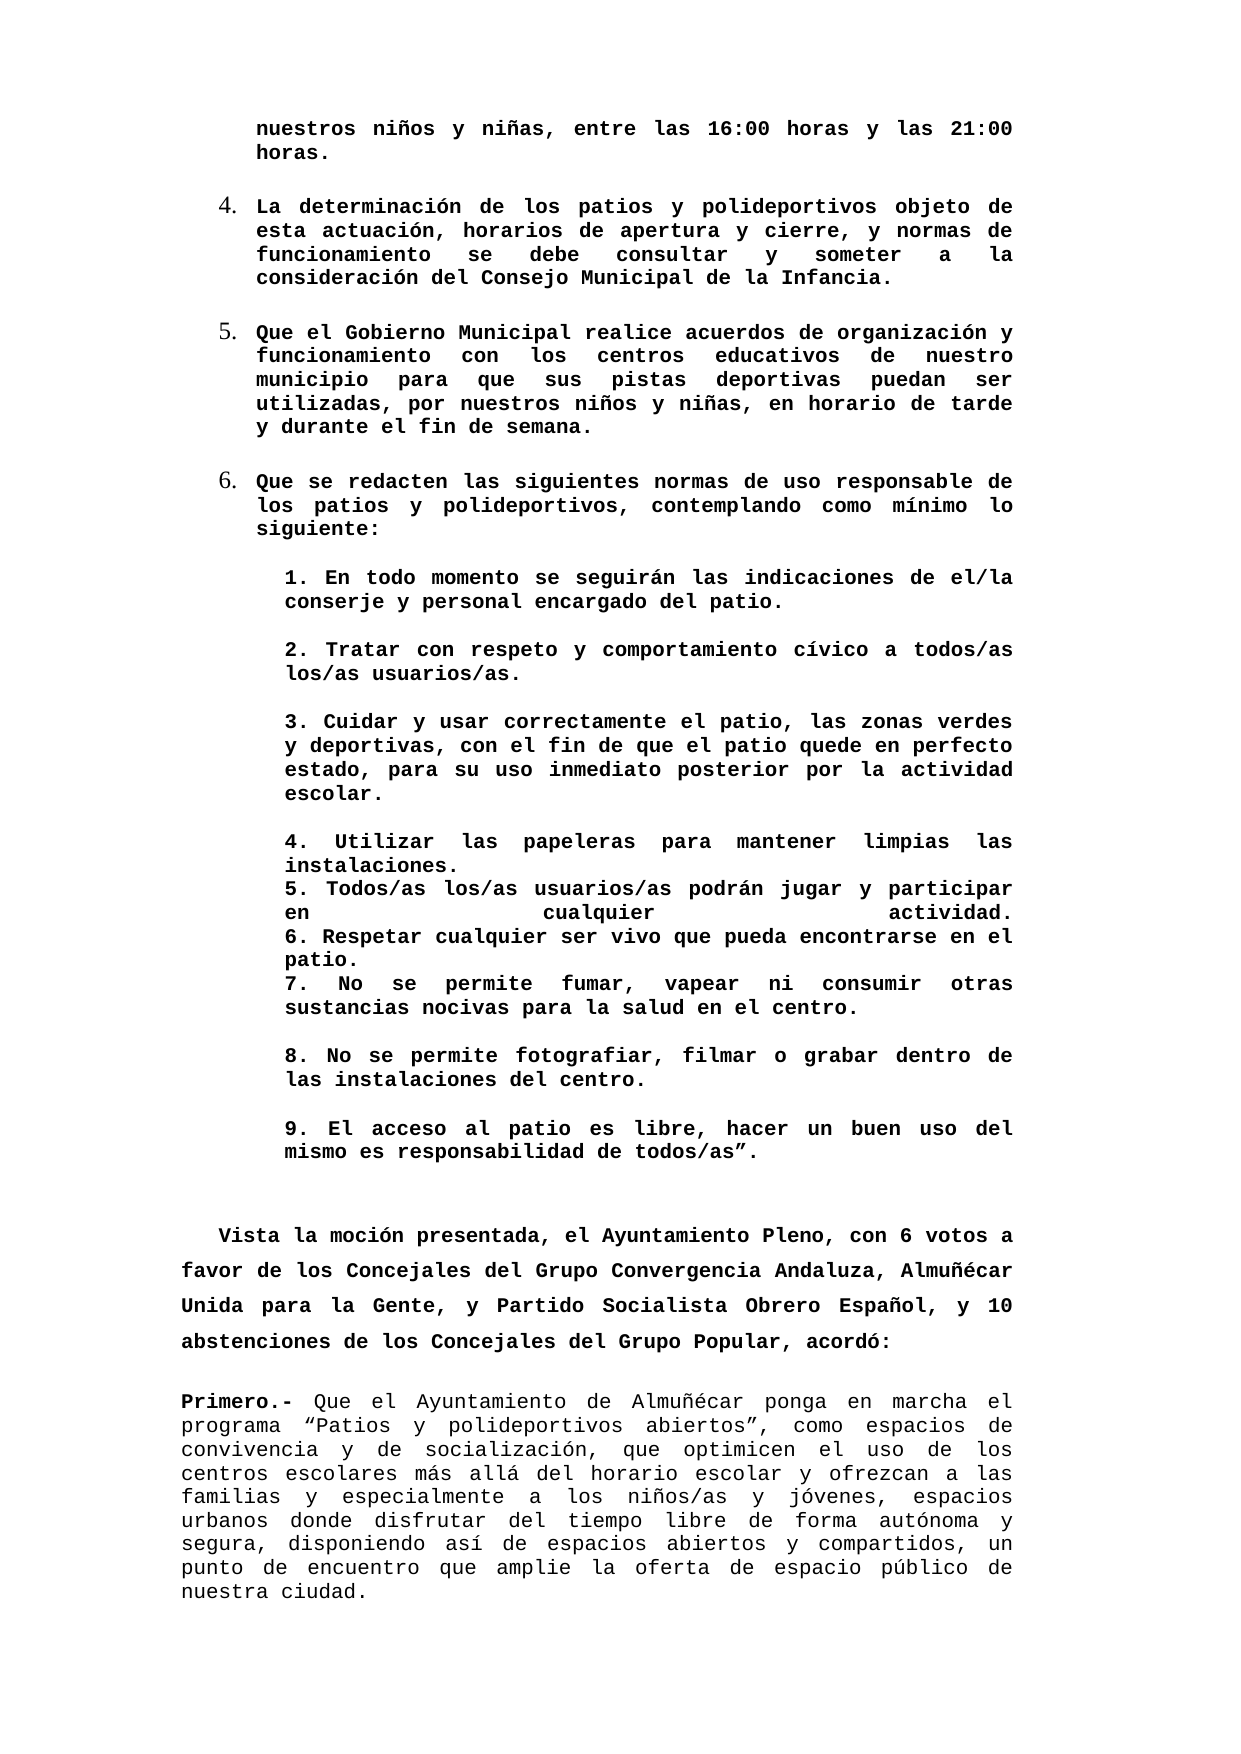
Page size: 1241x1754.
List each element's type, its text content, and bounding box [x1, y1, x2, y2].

text Vista la moción presentada, el Ayuntamiento Pleno, con 6 votos a favor de los Concejales del Grupo Convergencia Andaluza, Almuñécar Unida para la Gente, y Partido Socialista Obrero Español, y 10 abstenciones de los Concejales del Grupo Popular, acordó: [181, 1224, 1013, 1354]
list nuestros niños y niñas, entre las 16:00 horas y las 21:00 horas. [218, 118, 1013, 165]
text Primero.- Que el Ayuntamiento de Almuñécar ponga en marcha el programa “Patios y polideportivos abiertos”, como espacios de convivencia y de socialización, que optimicen el uso de los centros escolares más allá del horario escolar y ofrezcan a las familias y especialmente a los niños/as y jóvenes, espacios urbanos donde disfrutar del tiempo libre de forma autónoma y segura, disponiendo así de espacios abiertos y compartidos, un punto de encuentro que amplie la oferta de espacio público de nuestra ciudad. [181, 1392, 1013, 1604]
list La determinación de los patios y polideportivos objeto de esta actuación, horarios de apertura y cierre, y normas de funcionamiento se debe consultar y someter a la consideración del Consejo Municipal de la Infancia. [218, 190, 1013, 291]
text 9. El acceso al patio es libre, hacer un buen uso del mismo es responsabilidad de todos/as”. [284, 1118, 1013, 1165]
text 1. En todo momento se seguirán las indicaciones de el/la conserje y personal encargado del patio. [284, 567, 1013, 614]
text 2. Tratar con respeto y comportamiento cívico a todos/as los/as usuarios/as. [284, 639, 1013, 687]
text 8. No se permite fotografiar, filmar o grabar dentro de las instalaciones del centro. [284, 1045, 1013, 1093]
text 3. Cuidar y usar correctamente el patio, las zonas verdes y deportivas, con el fin de que el patio quede en perfecto estado, para su uso inmediato posterior por la actividad escolar. [284, 712, 1013, 806]
list Que se redacten las siguientes normas de uso responsable de los patios y polideportivos, contemplando como mínimo lo siguiente: [218, 465, 1013, 542]
text 4. Utilizar las papeleras para mantener limpias las instalaciones. 5. Todos/as los/as usuarios/as podrán jugar y participar en cualquier actividad. 6. Respetar cualquier ser vivo que pueda encontrarse en el patio. 7. No se permite fumar, vapear ni consumir otras sustancias nocivas para la salud en el centro. [284, 831, 1013, 1020]
list Que el Gobierno Municipal realice acuerdos de organización y funcionamiento con los centros educativos de nuestro municipio para que sus pistas deportivas puedan ser utilizadas, por nuestros niños y niñas, en horario de tarde y durante el fin de semana. [218, 316, 1013, 440]
